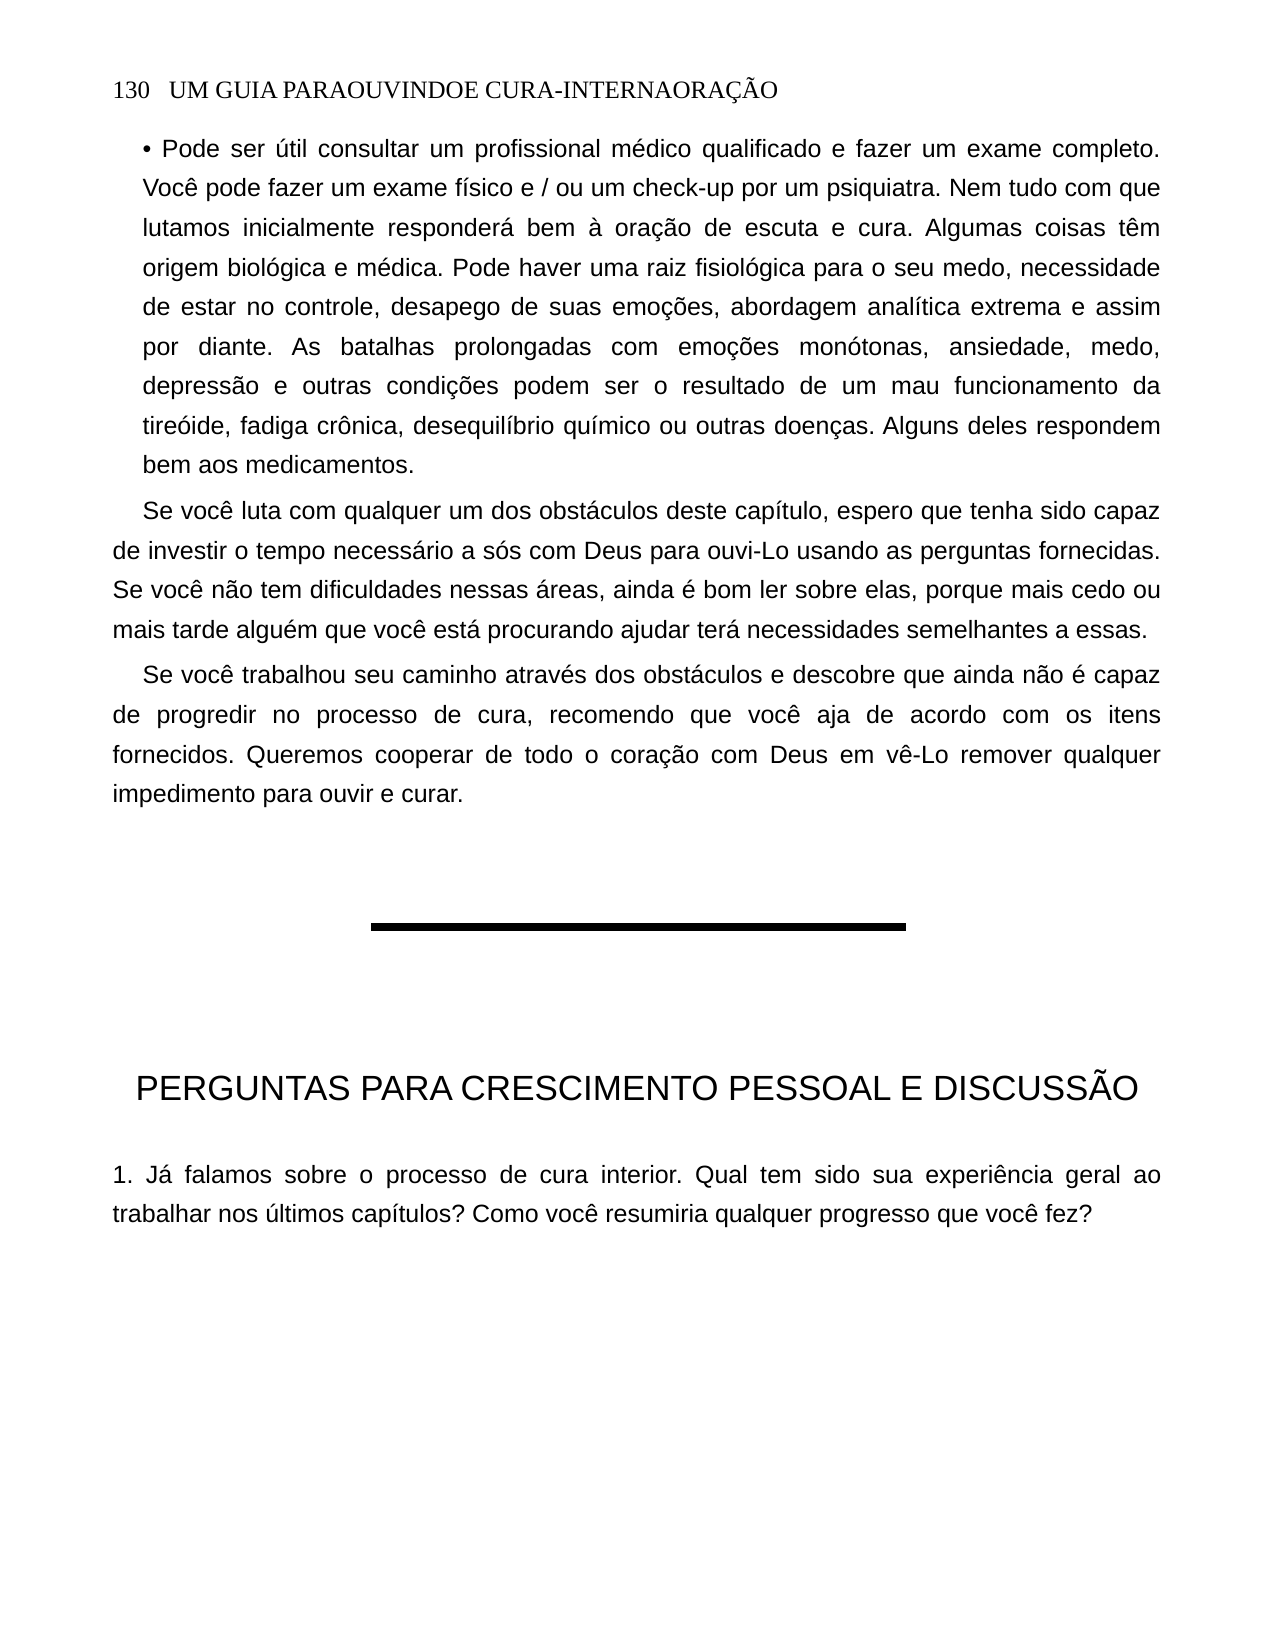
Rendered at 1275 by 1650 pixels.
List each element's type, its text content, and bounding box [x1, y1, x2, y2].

text Se você trabalhou seu caminho através dos obstáculos e descobre que ainda não é capaz de progredir no processo de cura, recomendo que você aja de acordo com os itens fornecidos. Queremos cooperar de todo o coração com Deus em vê-Lo remover qualquer impedimento para ouvir e curar. [112, 660, 1162, 808]
text • Pode ser útil consultar um profissional médico qualificado e fazer um exame completo. Você pode fazer um exame físico e / ou um check-up por um psiquiatra. Nem tudo com que lutamos inicialmente responderá bem à oração de escuta e cura. Algumas coisas têm origem biológica e médica. Pode haver uma raiz fisiológica para o seu medo, necessidade de estar no controle, desapego de suas emoções, abordagem analítica extrema e assim por diante. As batalhas prolongadas com emoções monótonas, ansiedade, medo, depressão e outras condições podem ser o resultado de um mau funcionamento da tireóide, fadiga crônica, desequilíbrio químico ou outras doenças. Alguns deles respondem bem aos medicamentos. [142, 134, 1162, 479]
text Se você luta com qualquer um dos obstáculos deste capítulo, espero que tenha sido capaz de investir o tempo necessário a sós com Deus para ouvi-Lo usando as perguntas fornecidas. Se você não tem dificuldades nessas áreas, ainda é bom ler sobre elas, porque mais cedo ou mais tarde alguém que você está procurando ajudar terá necessidades semelhantes a essas. [112, 496, 1162, 643]
subtitle PERGUNTAS PARA CRESCIMENTO PESSOAL E DISCUSSÃO [112, 1068, 1162, 1108]
text 1. Já falamos sobre o processo de cura interior. Qual tem sido sua experiência geral ao trabalhar nos últimos capítulos? Como você resumiria qualquer progresso que você fez? [112, 1160, 1162, 1228]
